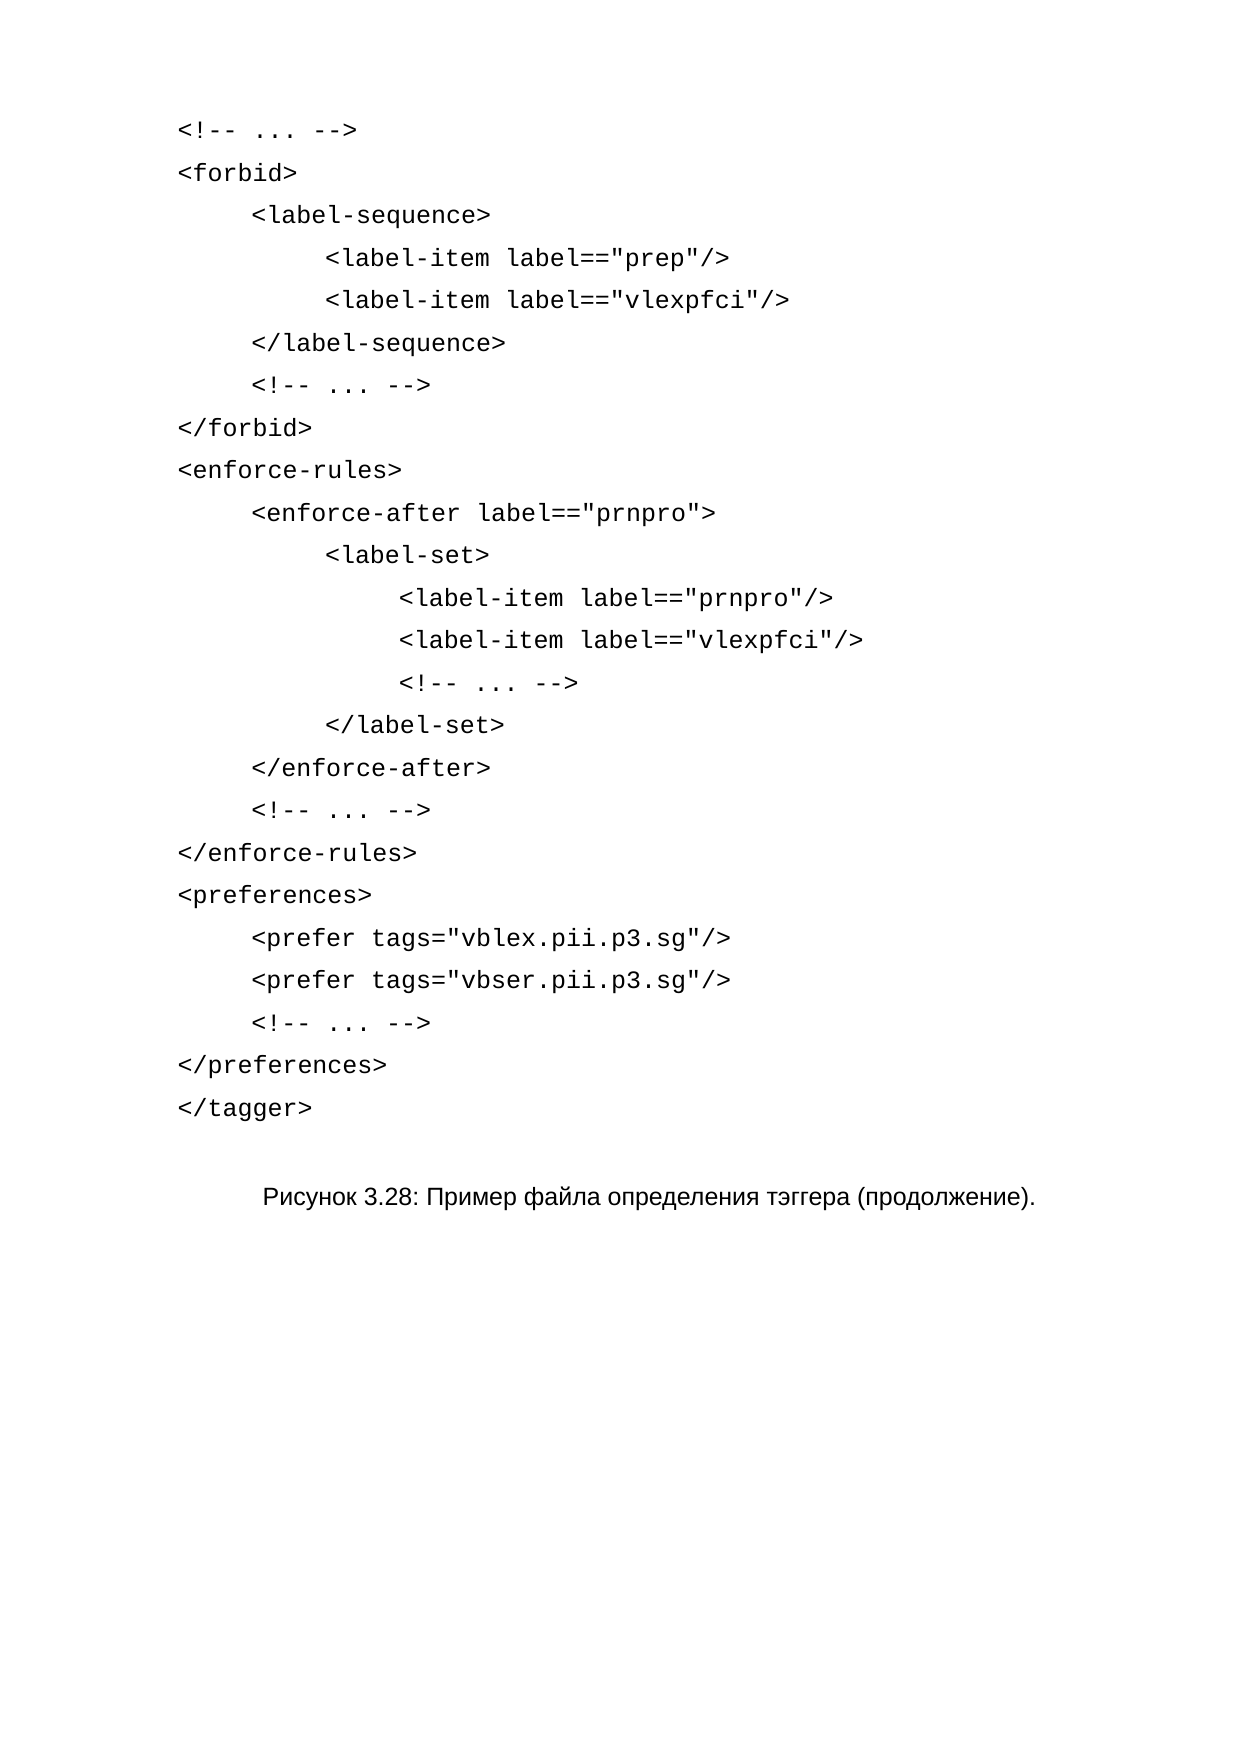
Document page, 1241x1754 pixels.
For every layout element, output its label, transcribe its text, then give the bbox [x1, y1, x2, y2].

text <!-- ... --> <forbid> <label-sequence> <label-item label=="prep"/> <label-item label=="vlexpfci"/> </label-sequence> <!-- ... --> </forbid> <enforce-rules> <enforce-after label=="prnpro"> <label-set> <label-item label=="prnpro"/> <label-item label=="vlexpfci"/> <!-- ... --> </label-set> </enforce-after> <!-- ... --> </enforce-rules> <preferences> <prefer tags="vblex.pii.p3.sg"/> <prefer tags="vbser.pii.p3.sg"/> <!-- ... --> </preferences> </tagger> [177, 118, 1122, 1167]
text Рисунок 3.28: Пример файла определения тэггера (продолжение). [177, 1181, 1122, 1210]
